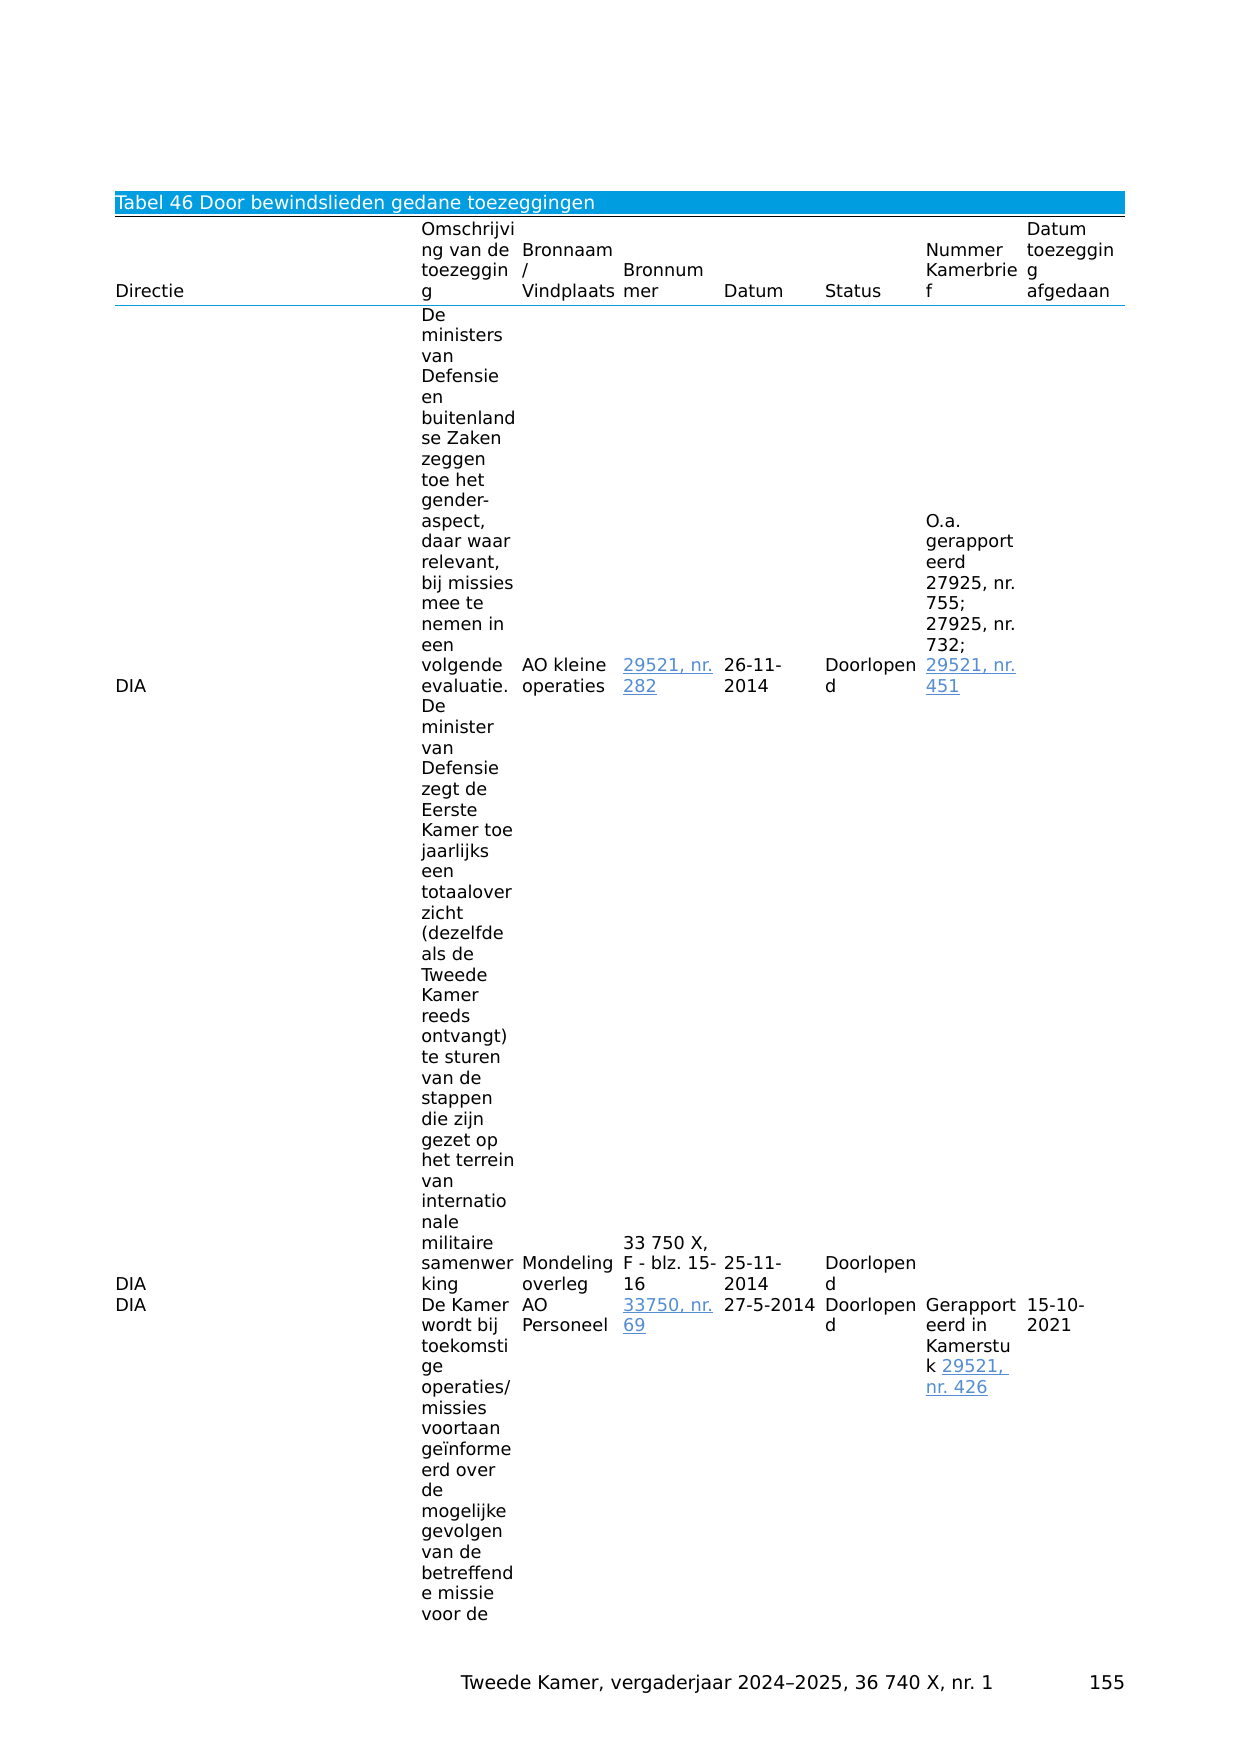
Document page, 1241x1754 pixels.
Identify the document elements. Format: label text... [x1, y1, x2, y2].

table_cell [1024, 696, 1125, 1294]
table_cell [923, 696, 1024, 1294]
table_cell AO Personeel [519, 1295, 620, 1624]
table_cell 15-10-2021 [1024, 1295, 1125, 1624]
table_cell 33 750 X, F - blz. 15-16 [620, 696, 721, 1294]
table_cell Bronnummer [620, 217, 721, 304]
table_cell DIA [115, 1295, 418, 1624]
table_cell De ministers van Defensie en buitenlandse Zaken zeggen toe het gender-aspect, daar waar relevant, bij missies mee te nemen in een volgende evaluatie. [418, 306, 519, 696]
table_cell 25-11-2014 [721, 696, 822, 1294]
table_cell 29521, nr. 282 [620, 306, 721, 696]
table_cell Mondeling overleg [519, 696, 620, 1294]
table_cell Doorlopend [822, 1295, 923, 1624]
table_cell Doorlopend [822, 306, 923, 696]
table_cell DIA [115, 306, 418, 696]
table_cell DIA [115, 696, 418, 1294]
table_cell Gerapporteerd in Kamerstuk 29521, nr. 426 [923, 1295, 1024, 1624]
table_cell Bronnaam/ Vindplaats [519, 217, 620, 304]
table_cell Datum toezegging afgedaan [1024, 217, 1125, 304]
table_cell De Kamer wordt bij toekomstige operaties/missies voortaan geïnformeerd over de mogelijke gevolgen van de betreffende missie voor de [418, 1295, 519, 1624]
table_cell 33750, nr. 69 [620, 1295, 721, 1624]
table_cell Doorlopend [822, 696, 923, 1294]
table_cell Directie [115, 217, 418, 304]
table_cell 27-5-2014 [721, 1295, 822, 1624]
table_cell Omschrijving van de toezegging [418, 217, 519, 304]
table_cell AO kleine operaties [519, 306, 620, 696]
table_cell ​De minister van Defensie zegt de Eerste Kamer toe jaarlijks een totaaloverzicht (dezelfde als de Tweede Kamer reeds ontvangt) te sturen van de stappen die zijn gezet op het terrein van internationale militaire samenwerking [418, 696, 519, 1294]
table_cell 26-11-2014 [721, 306, 822, 696]
table_cell Nummer Kamerbrief [923, 217, 1024, 304]
table_cell [1024, 306, 1125, 696]
table_cell O.a. gerapporteerd 27925, nr. 755; 27925, nr. 732; 29521, nr. 451 [923, 306, 1024, 696]
table_cell Datum [721, 217, 822, 304]
table_cell Status [822, 217, 923, 304]
